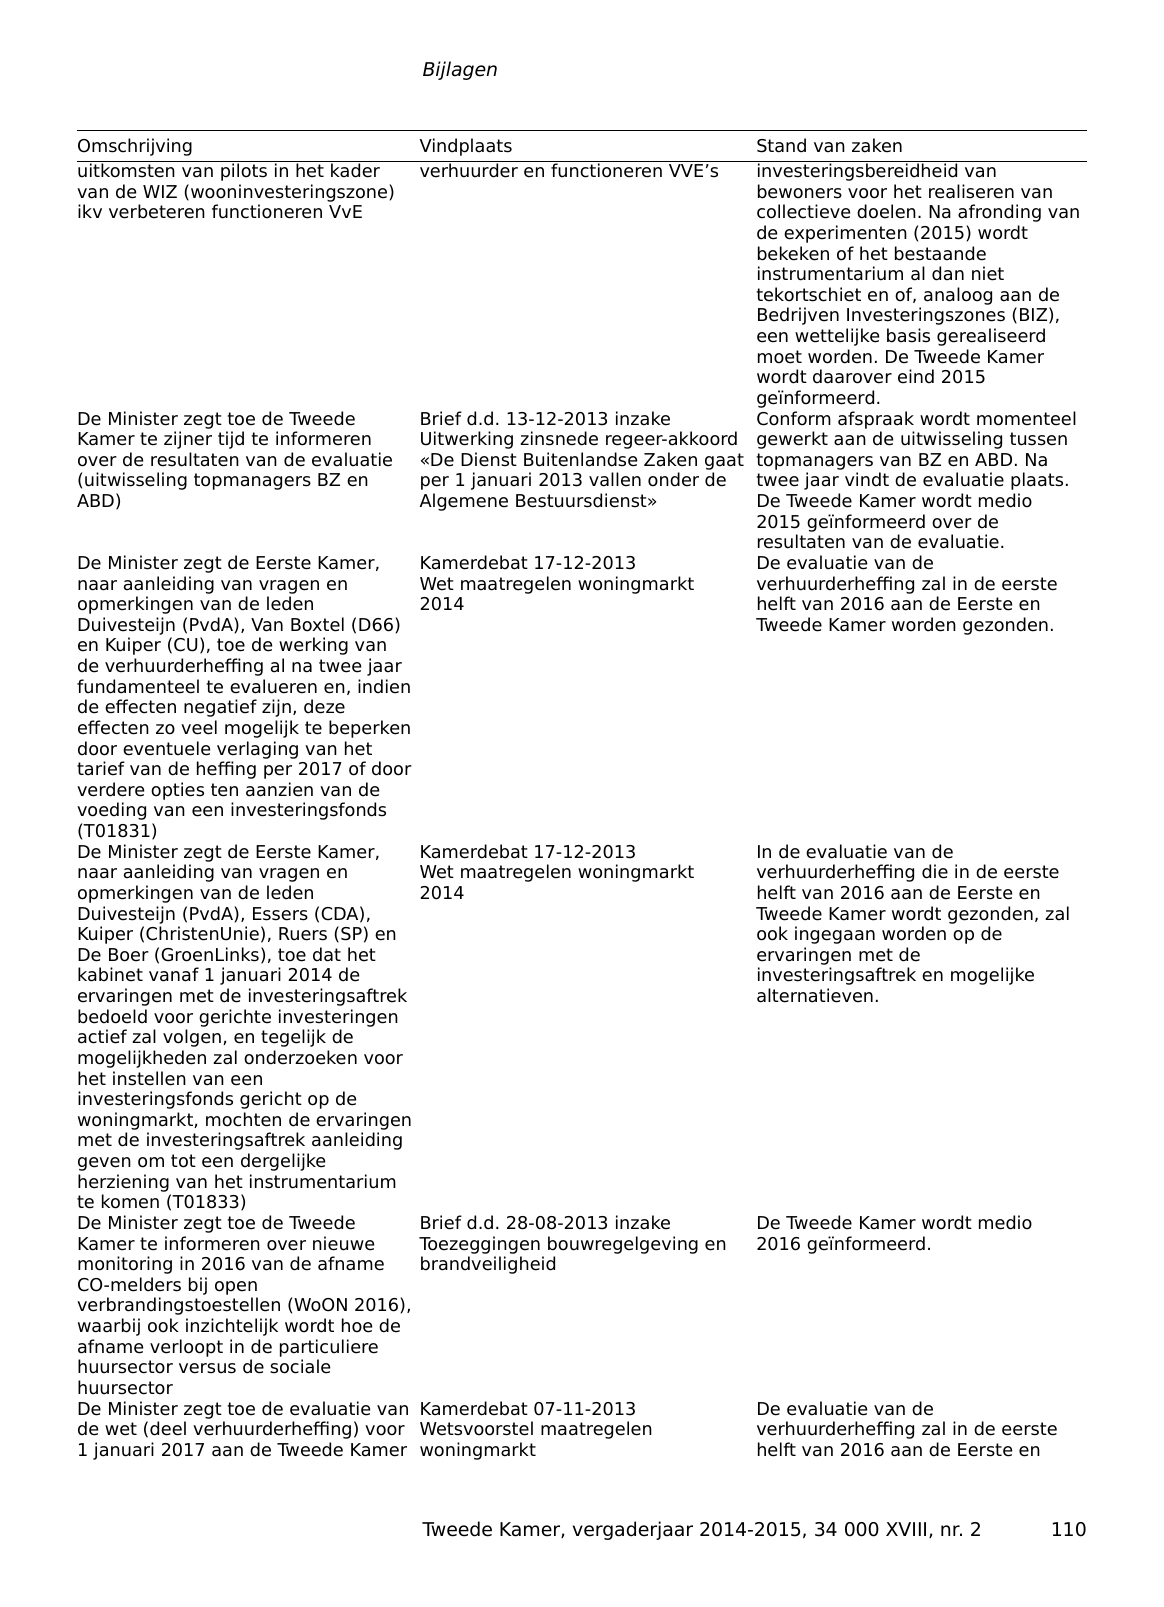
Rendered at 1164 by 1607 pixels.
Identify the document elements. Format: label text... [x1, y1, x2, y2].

table_cell verhuurder en functioneren VVE’s [413, 162, 750, 408]
table_cell De Minister zegt de Eerste Kamer, naar aanleiding van vragen en opmerkingen van de leden Duivesteijn (PvdA), Van Boxtel (D66) en Kuiper (CU), toe de werking van de verhuurderheffing al na twee jaar fundamenteel te evalueren en, indien de effecten negatief zijn, deze effecten zo veel mogelijk te beperken door eventuele verlaging van het tarief van de heffing per 2017 of door verdere opties ten aanzien van de voeding van een investeringsfonds (T01831) [77, 553, 413, 842]
table_cell Kamerdebat 17-12-2013 Wet maatregelen woningmarkt 2014 [413, 553, 750, 842]
table_cell In de evaluatie van de verhuurderheffing die in de eerste helft van 2016 aan de Eerste en Tweede Kamer wordt gezonden, zal ook ingegaan worden op de ervaringen met de investeringsaftrek en mogelijke alternatieven. [750, 842, 1087, 1213]
table_cell Brief d.d. 13-12-2013 inzake Uitwerking zinsnede regeer-akkoord «De Dienst Buitenlandse Zaken gaat per 1 januari 2013 vallen onder de Algemene Bestuursdienst» [413, 409, 750, 553]
table_cell Conform afspraak wordt momenteel gewerkt aan de uitwisseling tussen topmanagers van BZ en ABD. Na twee jaar vindt de evaluatie plaats. De Tweede Kamer wordt medio 2015 geïnformeerd over de resultaten van de evaluatie. [750, 409, 1087, 553]
table_header Stand van zaken [750, 131, 1087, 161]
table_cell De evaluatie van de verhuurderheffing zal in de eerste helft van 2016 aan de Eerste en Tweede Kamer worden gezonden. [750, 553, 1087, 842]
table_cell De Tweede Kamer wordt medio 2016 geïnformeerd. [750, 1213, 1087, 1398]
table_cell Kamerdebat 07-11-2013 Wetsvoorstel maatregelen woningmarkt [413, 1399, 750, 1460]
table_cell Kamerdebat 17-12-2013 Wet maatregelen woningmarkt 2014 [413, 842, 750, 1213]
table_header Vindplaats [413, 131, 750, 161]
table_cell investeringsbereidheid van bewoners voor het realiseren van collectieve doelen. Na afronding van de experimenten (2015) wordt bekeken of het bestaande instrumentarium al dan niet tekortschiet en of, analoog aan de Bedrijven Investeringszones (BIZ), een wettelijke basis gerealiseerd moet worden. De Tweede Kamer wordt daarover eind 2015 geïnformeerd. [750, 162, 1087, 408]
table_cell De Minister zegt toe de Tweede Kamer te zijner tijd te informeren over de resultaten van de evaluatie (uitwisseling topmanagers BZ en ABD) [77, 409, 413, 553]
table_cell De evaluatie van de verhuurderheffing zal in de eerste helft van 2016 aan de Eerste en [750, 1399, 1087, 1460]
table_cell uitkomsten van pilots in het kader van de WIZ (wooninvesteringszone) ikv verbeteren functioneren VvE [77, 162, 413, 408]
table_cell De Minister zegt toe de evaluatie van de wet (deel verhuurderheffing) voor 1 januari 2017 aan de Tweede Kamer [77, 1399, 413, 1460]
table_cell De Minister zegt de Eerste Kamer, naar aanleiding van vragen en opmerkingen van de leden Duivesteijn (PvdA), Essers (CDA), Kuiper (ChristenUnie), Ruers (SP) en De Boer (GroenLinks), toe dat het kabinet vanaf 1 januari 2014 de ervaringen met de investeringsaftrek bedoeld voor gerichte investeringen actief zal volgen, en tegelijk de mogelijkheden zal onderzoeken voor het instellen van een investeringsfonds gericht op de woningmarkt, mochten de ervaringen met de investeringsaftrek aanleiding geven om tot een dergelijke herziening van het instrumentarium te komen (T01833) [77, 842, 413, 1213]
table_cell De Minister zegt toe de Tweede Kamer te informeren over nieuwe monitoring in 2016 van de afname CO-melders bij open verbrandingstoestellen (WoON 2016), waarbij ook inzichtelijk wordt hoe de afname verloopt in de particuliere huursector versus de sociale huursector [77, 1213, 413, 1398]
table_header Omschrijving [77, 131, 413, 161]
table_cell Brief d.d. 28-08-2013 inzake Toezeggingen bouwregelgeving en brandveiligheid [413, 1213, 750, 1398]
